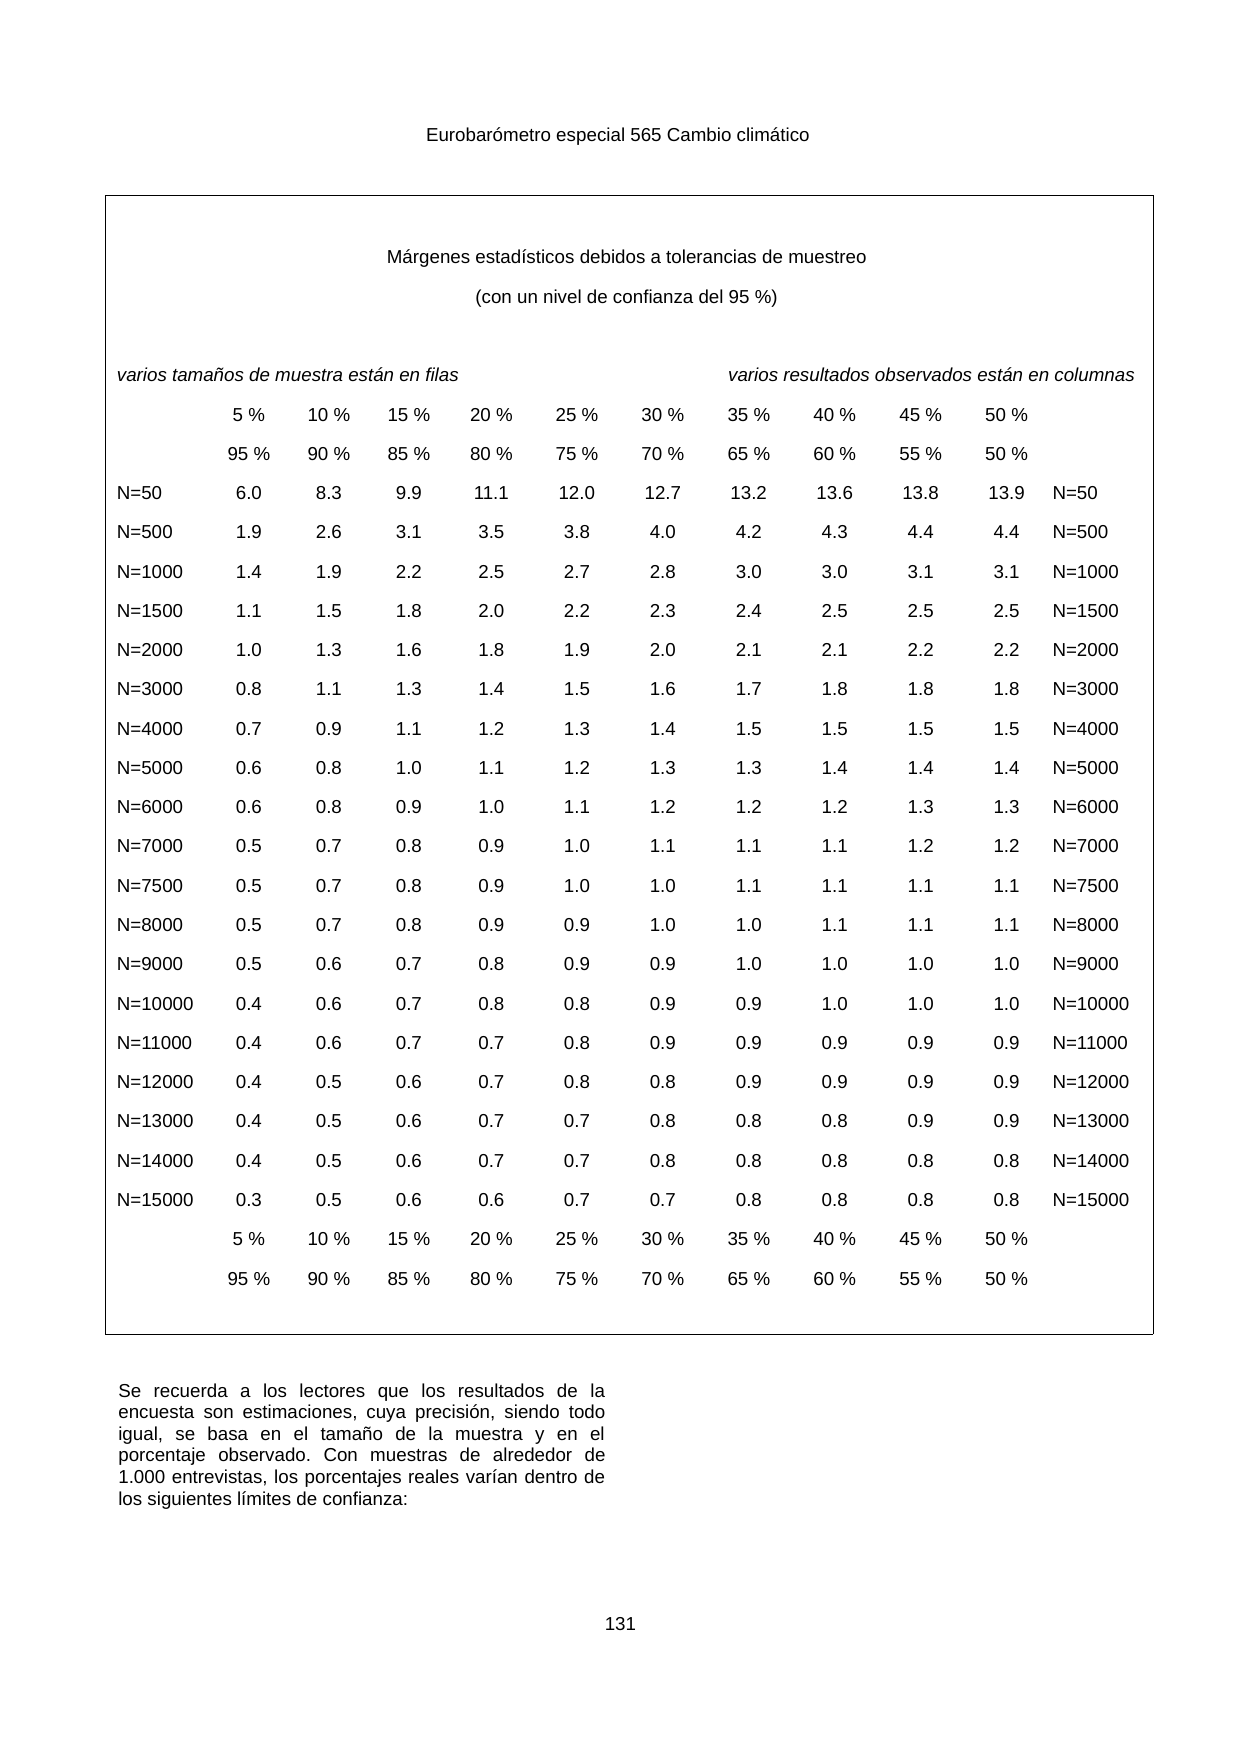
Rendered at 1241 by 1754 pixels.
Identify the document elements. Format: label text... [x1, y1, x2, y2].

table_cell 1,2 [706, 787, 791, 826]
table_cell 1,0 [209, 630, 288, 669]
table_cell 1,3 [963, 787, 1049, 826]
table_cell 1,0 [620, 905, 706, 944]
table_cell 60 % [791, 1259, 877, 1298]
table_cell [209, 316, 288, 355]
table_cell 0,8 [289, 787, 368, 826]
table_cell 3,8 [534, 512, 619, 552]
table_cell 50 % [963, 395, 1049, 434]
table_cell 2,0 [449, 591, 534, 630]
table_cell [114, 434, 208, 473]
table_cell 1,2 [963, 826, 1049, 866]
table_cell 15 % [369, 1219, 448, 1258]
table_cell 0,8 [534, 984, 619, 1023]
table_cell 0,5 [209, 866, 288, 905]
table_cell 1,1 [878, 866, 963, 905]
table_cell 0,7 [369, 944, 448, 983]
table_cell 1,1 [791, 826, 877, 866]
table_cell 13,8 [878, 473, 963, 512]
table_cell 3,5 [449, 512, 534, 552]
table_cell 0,4 [209, 984, 288, 1023]
table_cell N=9000 [114, 944, 208, 983]
table_cell 1,5 [706, 709, 791, 748]
table_cell 0,8 [706, 1101, 791, 1141]
table_cell 1,8 [791, 669, 877, 709]
table_cell varios resultados observados están en columnas [620, 355, 1144, 394]
table_cell 0,9 [706, 1062, 791, 1101]
table_cell 0,9 [706, 1023, 791, 1062]
table_cell 40 % [791, 395, 877, 434]
table_cell N=50 [1049, 473, 1144, 512]
table_cell N=3000 [1049, 669, 1144, 709]
table_cell 0,8 [706, 1141, 791, 1180]
table_cell [114, 1259, 208, 1298]
table_cell 3,1 [878, 552, 963, 591]
table_header [114, 238, 208, 277]
table_cell 1,8 [369, 591, 448, 630]
table_cell 10 % [289, 1219, 368, 1258]
table_cell N=7500 [114, 866, 208, 905]
table_cell 65 % [706, 434, 791, 473]
table_cell 0,6 [289, 1023, 368, 1062]
table_cell [1049, 277, 1144, 316]
table_cell 1,4 [791, 748, 877, 787]
table_cell 45 % [878, 1219, 963, 1258]
table_cell 1,4 [209, 552, 288, 591]
table_cell 90 % [289, 434, 368, 473]
table_cell 0,9 [369, 787, 448, 826]
table_cell 90 % [289, 1259, 368, 1298]
table_cell 70 % [620, 1259, 706, 1298]
table_cell N=13000 [114, 1101, 208, 1141]
table_cell [114, 316, 208, 355]
table_cell [289, 316, 368, 355]
table_cell N=8000 [114, 905, 208, 944]
table_cell 0,8 [963, 1180, 1049, 1219]
table_cell 1,0 [534, 866, 619, 905]
table_cell 13,9 [963, 473, 1049, 512]
table_cell 0,7 [289, 826, 368, 866]
table_cell N=2000 [114, 630, 208, 669]
table_cell 70 % [620, 434, 706, 473]
table_cell 0,8 [289, 748, 368, 787]
table_cell 0,7 [534, 1141, 619, 1180]
table_cell N=6000 [1049, 787, 1144, 826]
table_cell 2,1 [791, 630, 877, 669]
table_cell 0,7 [209, 709, 288, 748]
table_cell 0,8 [878, 1180, 963, 1219]
table_cell 25 % [534, 1219, 619, 1258]
table_cell 2,0 [620, 630, 706, 669]
table_cell 2,5 [963, 591, 1049, 630]
table_cell 0,5 [289, 1141, 368, 1180]
table_cell N=7000 [1049, 826, 1144, 866]
table_cell 65 % [706, 1259, 791, 1298]
table_cell 0,9 [963, 1101, 1049, 1141]
table_cell 0,7 [369, 1023, 448, 1062]
table_cell 0,5 [209, 826, 288, 866]
table_cell 0,8 [791, 1141, 877, 1180]
table_cell 1,8 [878, 669, 963, 709]
table_cell 2,3 [620, 591, 706, 630]
table_cell N=11000 [114, 1023, 208, 1062]
table_cell 3,0 [706, 552, 791, 591]
table_cell 1,0 [620, 866, 706, 905]
table_cell 4,2 [706, 512, 791, 552]
table_cell 1,0 [963, 944, 1049, 983]
table_cell 20 % [449, 1219, 534, 1258]
table_cell 85 % [369, 434, 448, 473]
table_cell 1,1 [963, 905, 1049, 944]
table_cell 60 % [791, 434, 877, 473]
table_cell 0,6 [209, 748, 288, 787]
table_cell 13,6 [791, 473, 877, 512]
table_cell [114, 1219, 208, 1258]
table_cell 13,2 [706, 473, 791, 512]
table_cell N=12000 [114, 1062, 208, 1101]
table_cell [1049, 1219, 1144, 1258]
table_cell 1,3 [620, 748, 706, 787]
table_cell 10 % [289, 395, 368, 434]
table_cell 2,1 [706, 630, 791, 669]
table_cell 1,5 [289, 591, 368, 630]
table_cell 35 % [706, 1219, 791, 1258]
table_cell 0,5 [209, 905, 288, 944]
table_cell 1,5 [963, 709, 1049, 748]
table_cell 0,7 [534, 1101, 619, 1141]
table_cell 1,0 [449, 787, 534, 826]
table_cell 1,9 [289, 552, 368, 591]
table_cell 2,4 [706, 591, 791, 630]
table_cell 1,1 [369, 709, 448, 748]
table_cell 0,4 [209, 1023, 288, 1062]
table_cell N=4000 [1049, 709, 1144, 748]
table_cell 9,9 [369, 473, 448, 512]
table_cell [114, 277, 208, 316]
table_cell 4,3 [791, 512, 877, 552]
table_cell 1,8 [449, 630, 534, 669]
table_cell N=3000 [114, 669, 208, 709]
table_cell 8,3 [289, 473, 368, 512]
table_cell 1,1 [706, 866, 791, 905]
table_cell 0,6 [369, 1101, 448, 1141]
table_cell 2,6 [289, 512, 368, 552]
table_cell [791, 316, 877, 355]
table_cell 15 % [369, 395, 448, 434]
table_cell 1,1 [791, 905, 877, 944]
table_cell 95 % [209, 434, 288, 473]
table_cell 0,9 [534, 944, 619, 983]
table_cell 1,1 [289, 669, 368, 709]
table_cell 0,5 [209, 944, 288, 983]
table_cell (con un nivel de confianza del 95 %) [209, 277, 1049, 316]
table_cell 50 % [963, 1259, 1049, 1298]
table_cell 0,6 [369, 1062, 448, 1101]
table_cell 1,9 [209, 512, 288, 552]
table_cell N=7500 [1049, 866, 1144, 905]
table_cell 2,7 [534, 552, 619, 591]
table_cell 1,1 [706, 826, 791, 866]
table_cell varios tamaños de muestra están en filas [114, 355, 534, 394]
table_cell 0,9 [791, 1062, 877, 1101]
table_cell 0,9 [449, 866, 534, 905]
table_cell 1,3 [369, 669, 448, 709]
table_cell N=10000 [1049, 984, 1144, 1023]
table_cell 0,7 [449, 1062, 534, 1101]
table_cell 0,9 [963, 1023, 1049, 1062]
table_cell [114, 395, 208, 434]
table_cell 0,8 [791, 1101, 877, 1141]
table_cell 80 % [449, 434, 534, 473]
table_cell 1,9 [534, 630, 619, 669]
table_cell 2,8 [620, 552, 706, 591]
table_cell 0,8 [620, 1141, 706, 1180]
table_cell N=13000 [1049, 1101, 1144, 1141]
table_cell 0,8 [878, 1141, 963, 1180]
table_cell 1,5 [791, 709, 877, 748]
table_cell 1,1 [791, 866, 877, 905]
table_cell 50 % [963, 434, 1049, 473]
table_cell 0,8 [534, 1023, 619, 1062]
table_cell 1,0 [369, 748, 448, 787]
table_cell 0,8 [449, 944, 534, 983]
table_cell 95 % [209, 1259, 288, 1298]
table_cell 80 % [449, 1259, 534, 1298]
table_cell N=9000 [1049, 944, 1144, 983]
table_cell [620, 316, 706, 355]
table_cell 0,9 [620, 984, 706, 1023]
table_cell N=10000 [114, 984, 208, 1023]
table_cell 12,0 [534, 473, 619, 512]
table_cell 1,0 [878, 984, 963, 1023]
table_cell 0,3 [209, 1180, 288, 1219]
table_cell 4,4 [963, 512, 1049, 552]
table_cell N=5000 [1049, 748, 1144, 787]
table_cell 0,7 [449, 1141, 534, 1180]
table_cell 1,2 [534, 748, 619, 787]
table_cell [534, 355, 619, 394]
table_cell 0,9 [791, 1023, 877, 1062]
table_cell 1,4 [878, 748, 963, 787]
table_cell N=14000 [1049, 1141, 1144, 1180]
table_cell 0,9 [963, 1062, 1049, 1101]
table_cell 0,8 [369, 866, 448, 905]
table_cell 1,2 [449, 709, 534, 748]
table_cell 0,9 [706, 984, 791, 1023]
table_cell 0,8 [791, 1180, 877, 1219]
table_cell 55 % [878, 1259, 963, 1298]
table_cell 0,7 [369, 984, 448, 1023]
table_cell 1,6 [620, 669, 706, 709]
table_header [1049, 238, 1144, 277]
table_cell 0,9 [534, 905, 619, 944]
table_cell [1049, 395, 1144, 434]
table_cell 0,5 [289, 1180, 368, 1219]
table_cell N=5000 [114, 748, 208, 787]
table_cell 0,4 [209, 1141, 288, 1180]
table_cell 20 % [449, 395, 534, 434]
table_cell 0,8 [534, 1062, 619, 1101]
table_cell 0,6 [449, 1180, 534, 1219]
table_cell 0,6 [289, 944, 368, 983]
table_cell 1,3 [878, 787, 963, 826]
table_cell 1,2 [620, 787, 706, 826]
table_cell N=500 [1049, 512, 1144, 552]
table_cell N=15000 [1049, 1180, 1144, 1219]
table_cell 75 % [534, 434, 619, 473]
table_cell N=1000 [114, 552, 208, 591]
table_cell 0,8 [369, 826, 448, 866]
table_cell 0,9 [449, 905, 534, 944]
table_cell 1,5 [534, 669, 619, 709]
table_cell 0,6 [369, 1141, 448, 1180]
table_cell 12,7 [620, 473, 706, 512]
table_cell 0,6 [209, 787, 288, 826]
table_cell 1,3 [289, 630, 368, 669]
table_cell N=2000 [1049, 630, 1144, 669]
table_cell N=7000 [114, 826, 208, 866]
table_cell 1,5 [878, 709, 963, 748]
table_cell [369, 316, 448, 355]
table_cell N=500 [114, 512, 208, 552]
table_cell 0,9 [878, 1101, 963, 1141]
table_cell 0,5 [289, 1101, 368, 1141]
table_cell 5 % [209, 1219, 288, 1258]
table_cell 1,0 [963, 984, 1049, 1023]
table_cell 30 % [620, 1219, 706, 1258]
table_cell N=6000 [114, 787, 208, 826]
table_cell 5 % [209, 395, 288, 434]
table_cell 1,1 [620, 826, 706, 866]
table_cell 1,0 [534, 826, 619, 866]
table_cell 45 % [878, 395, 963, 434]
table_cell 1,0 [706, 905, 791, 944]
table_cell N=11000 [1049, 1023, 1144, 1062]
table_cell 0,7 [620, 1180, 706, 1219]
table_cell 1,4 [963, 748, 1049, 787]
table_cell 0,9 [878, 1062, 963, 1101]
table_cell N=14000 [114, 1141, 208, 1180]
table_cell 4,0 [620, 512, 706, 552]
table_cell 2,5 [878, 591, 963, 630]
table_cell N=1000 [1049, 552, 1144, 591]
table_cell 0,5 [289, 1062, 368, 1101]
table_cell 1,4 [620, 709, 706, 748]
table_cell N=50 [114, 473, 208, 512]
table_cell 30 % [620, 395, 706, 434]
table_cell 2,5 [449, 552, 534, 591]
table_cell 0,7 [289, 866, 368, 905]
table_cell 2,2 [963, 630, 1049, 669]
table_cell 2,2 [878, 630, 963, 669]
table_cell 2,2 [534, 591, 619, 630]
table_cell 1,1 [878, 905, 963, 944]
table_cell 0,8 [620, 1062, 706, 1101]
table_cell [534, 316, 619, 355]
table_cell 0,7 [449, 1023, 534, 1062]
table_cell 1,0 [878, 944, 963, 983]
table_cell N=8000 [1049, 905, 1144, 944]
table_cell [449, 316, 534, 355]
table_cell 0,7 [449, 1101, 534, 1141]
table_cell [1049, 1259, 1144, 1298]
table_cell 11,1 [449, 473, 534, 512]
table_header Márgenes estadísticos debidos a tolerancias de muestreo [209, 238, 1049, 277]
table_cell 3,1 [369, 512, 448, 552]
table_cell 0,9 [449, 826, 534, 866]
table_cell 1,2 [791, 787, 877, 826]
table_cell 4,4 [878, 512, 963, 552]
table_cell [1049, 316, 1144, 355]
table_cell 1,3 [534, 709, 619, 748]
table_cell 1,1 [449, 748, 534, 787]
table_cell 0,6 [289, 984, 368, 1023]
table_cell 0,6 [369, 1180, 448, 1219]
table_cell 50 % [963, 1219, 1049, 1258]
table_cell 1,1 [209, 591, 288, 630]
table_cell 40 % [791, 1219, 877, 1258]
table_cell 2,2 [369, 552, 448, 591]
table_cell 55 % [878, 434, 963, 473]
text Se recuerda a los lectores que los resultados de la encuesta son estimaciones, cuya precisión, siendo todo igual, se basa en el tamaño de la muestra y en el porcentaje observado. Con muestras de alrededor de 1.000 entrevistas, los porcentajes reales varían dentro de los siguientes límites de confianza: [118, 1379, 605, 1509]
table_cell [706, 316, 791, 355]
table_cell 1,3 [706, 748, 791, 787]
table_cell 1,8 [963, 669, 1049, 709]
table_cell 1,4 [449, 669, 534, 709]
table_cell 0,8 [706, 1180, 791, 1219]
table_cell [963, 316, 1049, 355]
table_cell 3,1 [963, 552, 1049, 591]
table_cell 0,7 [289, 905, 368, 944]
table_cell 2,5 [791, 591, 877, 630]
table_cell 1,0 [791, 944, 877, 983]
table_cell 85 % [369, 1259, 448, 1298]
table_cell 25 % [534, 395, 619, 434]
table_cell 1,1 [534, 787, 619, 826]
table_cell 1,1 [963, 866, 1049, 905]
table_cell 0,7 [534, 1180, 619, 1219]
table_cell 1,2 [878, 826, 963, 866]
table_cell [878, 316, 963, 355]
table_cell 0,9 [289, 709, 368, 748]
table_cell 1,6 [369, 630, 448, 669]
table_cell 1,7 [706, 669, 791, 709]
table_cell 6,0 [209, 473, 288, 512]
table_cell 0,8 [620, 1101, 706, 1141]
table_cell 0,8 [209, 669, 288, 709]
table_cell 0,9 [620, 944, 706, 983]
table_cell N=1500 [114, 591, 208, 630]
table_cell N=4000 [114, 709, 208, 748]
table_cell N=12000 [1049, 1062, 1144, 1101]
table_cell 0,8 [963, 1141, 1049, 1180]
table_cell 35 % [706, 395, 791, 434]
table_cell 0,8 [369, 905, 448, 944]
table_cell 0,4 [209, 1101, 288, 1141]
table_cell 0,8 [449, 984, 534, 1023]
table_cell N=15000 [114, 1180, 208, 1219]
table_cell 3,0 [791, 552, 877, 591]
table_cell 0,9 [878, 1023, 963, 1062]
table_cell 75 % [534, 1259, 619, 1298]
table_cell 1,0 [706, 944, 791, 983]
table_cell N=1500 [1049, 591, 1144, 630]
table_cell 0,4 [209, 1062, 288, 1101]
table_cell [1049, 434, 1144, 473]
table_cell 0,9 [620, 1023, 706, 1062]
table_cell 1,0 [791, 984, 877, 1023]
